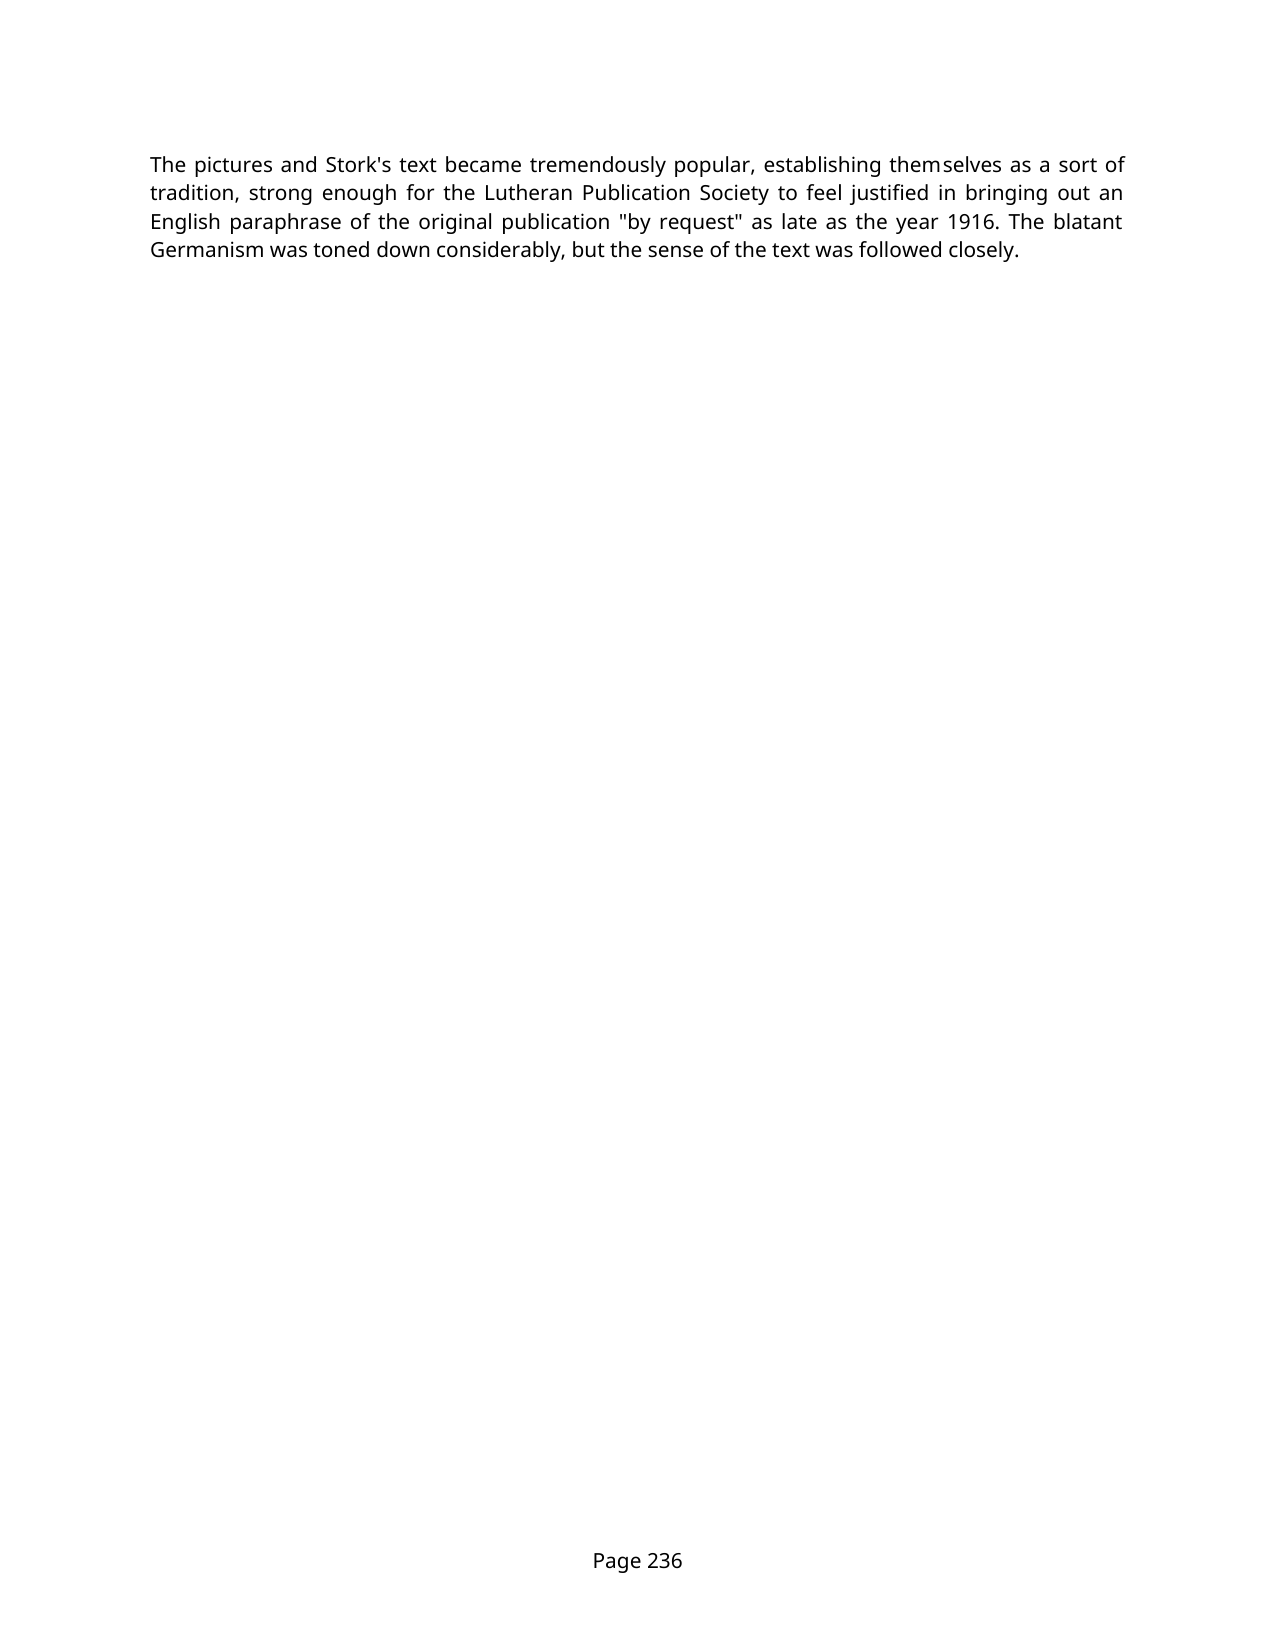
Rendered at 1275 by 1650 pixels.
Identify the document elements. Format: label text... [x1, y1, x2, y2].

text The pictures and Stork's text became tremendously popular, establishing them­selves as a sort of tradition, strong enough for the Lutheran Publication Society to feel justified in bringing out an English paraphrase of the original publication "by request" as late as the year 1916. The blatant Germanism was toned down considerably, but the sense of the text was followed closely. [150, 150, 1125, 264]
